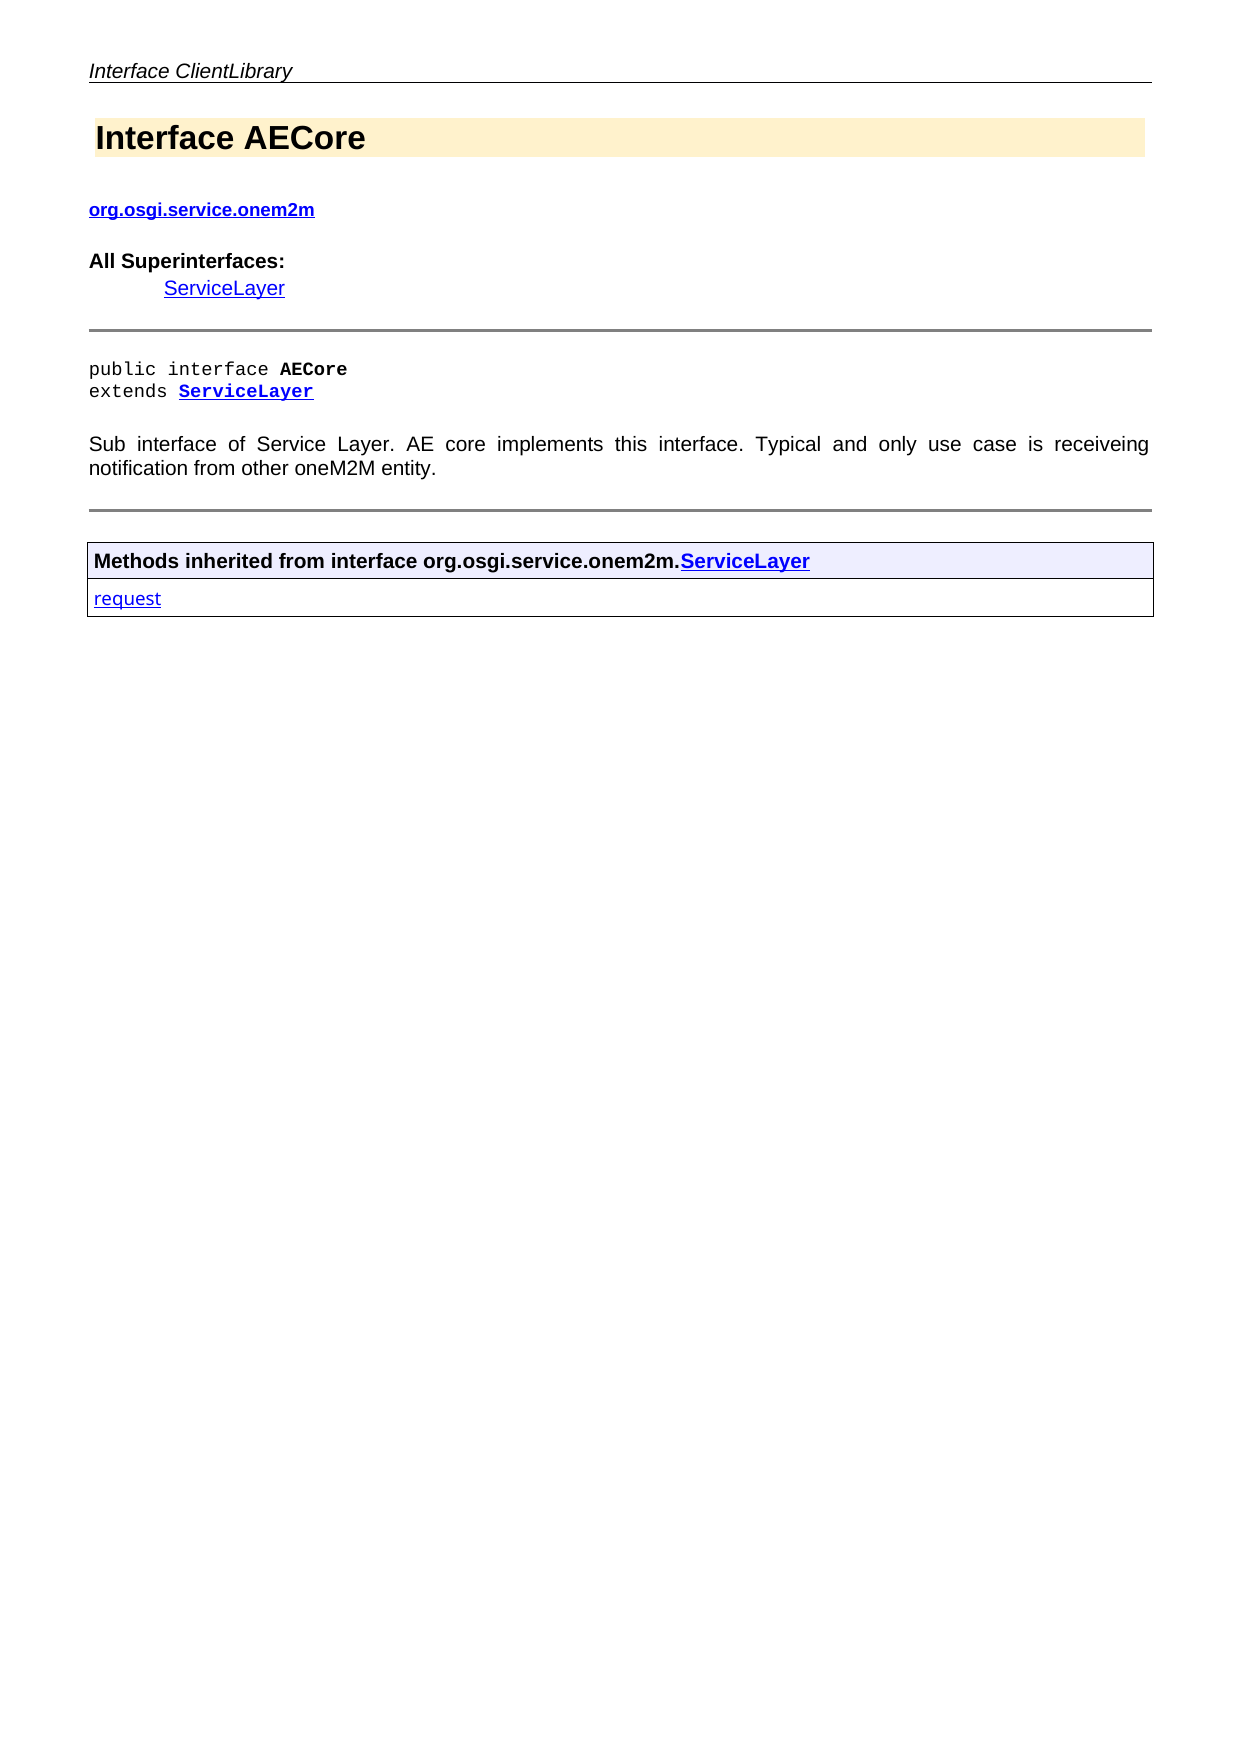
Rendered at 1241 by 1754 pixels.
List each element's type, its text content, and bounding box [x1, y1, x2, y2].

text Sub interface of Service Layer. AE core implements this interface. Typical and only use case is receiveing notification from other oneM2M entity. [88, 432, 1152, 480]
text ServiceLayer [163, 276, 1152, 299]
table_header Methods inherited from interface org.osgi.service.onem2m.ServiceLayer [88, 543, 1153, 578]
text public interface AECore [88, 360, 1152, 381]
subtitle All Superinterfaces: [88, 249, 1152, 273]
text org.osgi.service.onem2m [88, 198, 1152, 220]
subtitle Interface AECore [95, 118, 1145, 157]
text extends ServiceLayer [88, 381, 1152, 403]
table_cell request [88, 579, 1153, 616]
